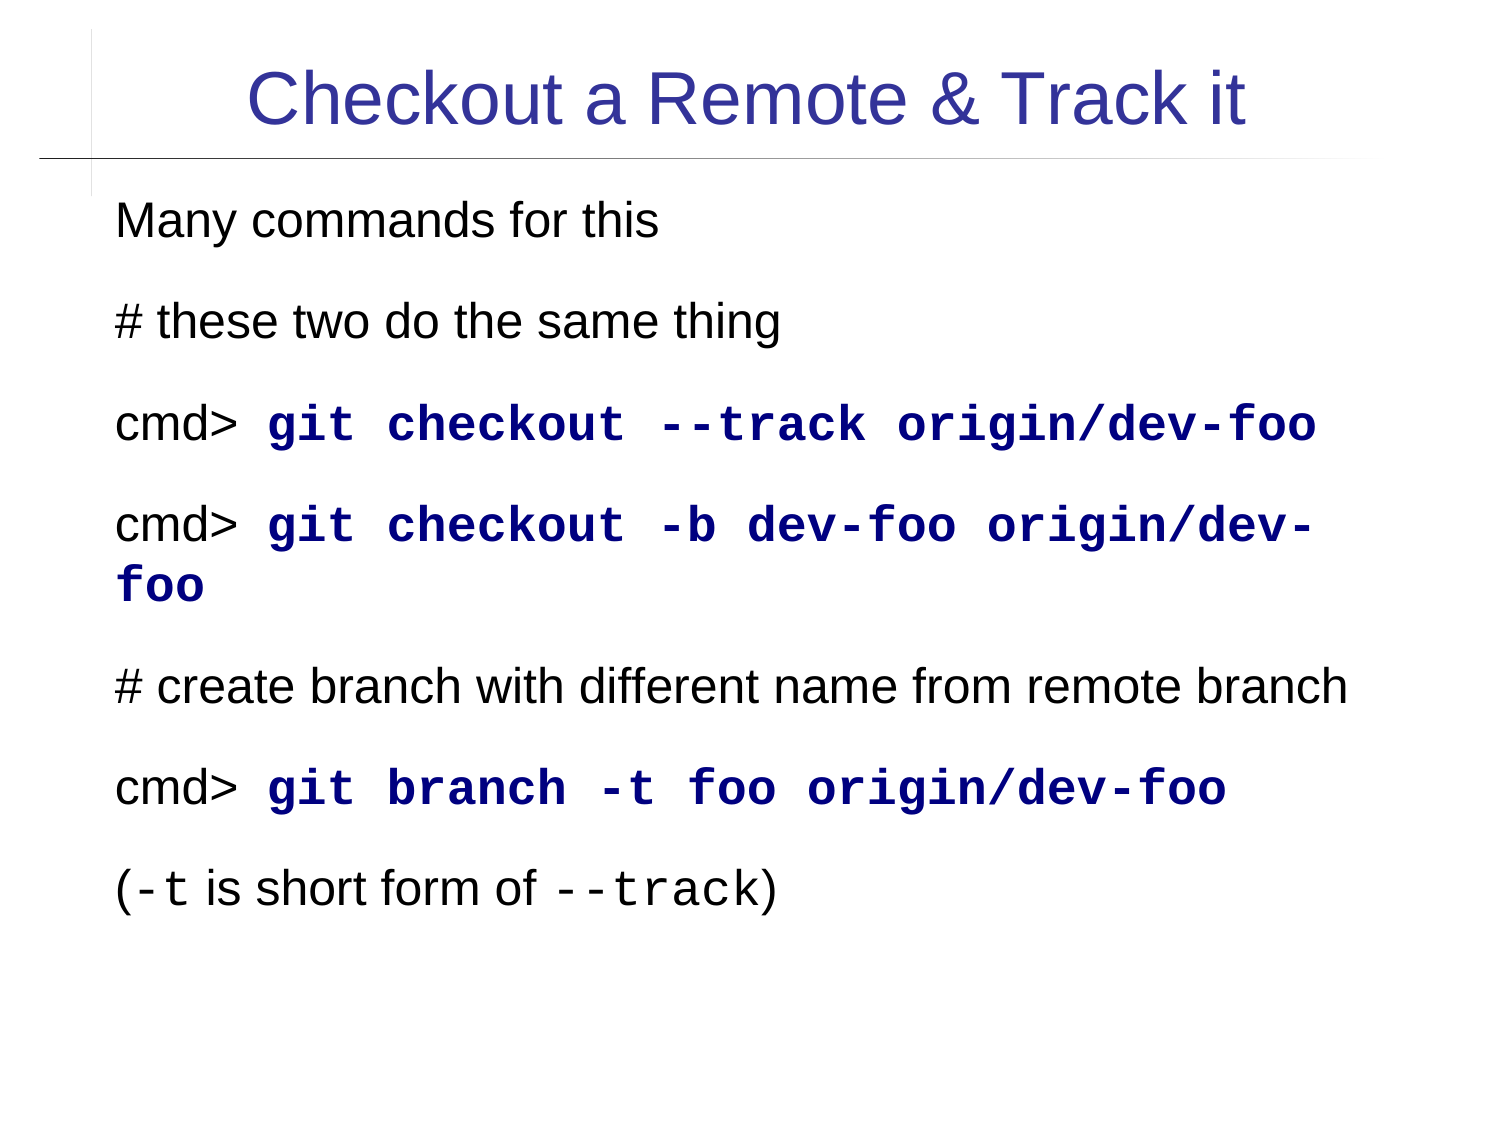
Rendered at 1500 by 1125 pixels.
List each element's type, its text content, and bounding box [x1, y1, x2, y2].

list Many commands for this # these two do the same thing cmd> git checkout --track origin/dev-foo cmd> git checkout -b dev-foo origin/dev-foo # create branch with different name from remote branch cmd> git branch -t foo origin/dev-foo (-t is short form of --track) [100, 179, 1394, 1051]
title Checkout a Remote & Track it [100, 41, 1394, 148]
